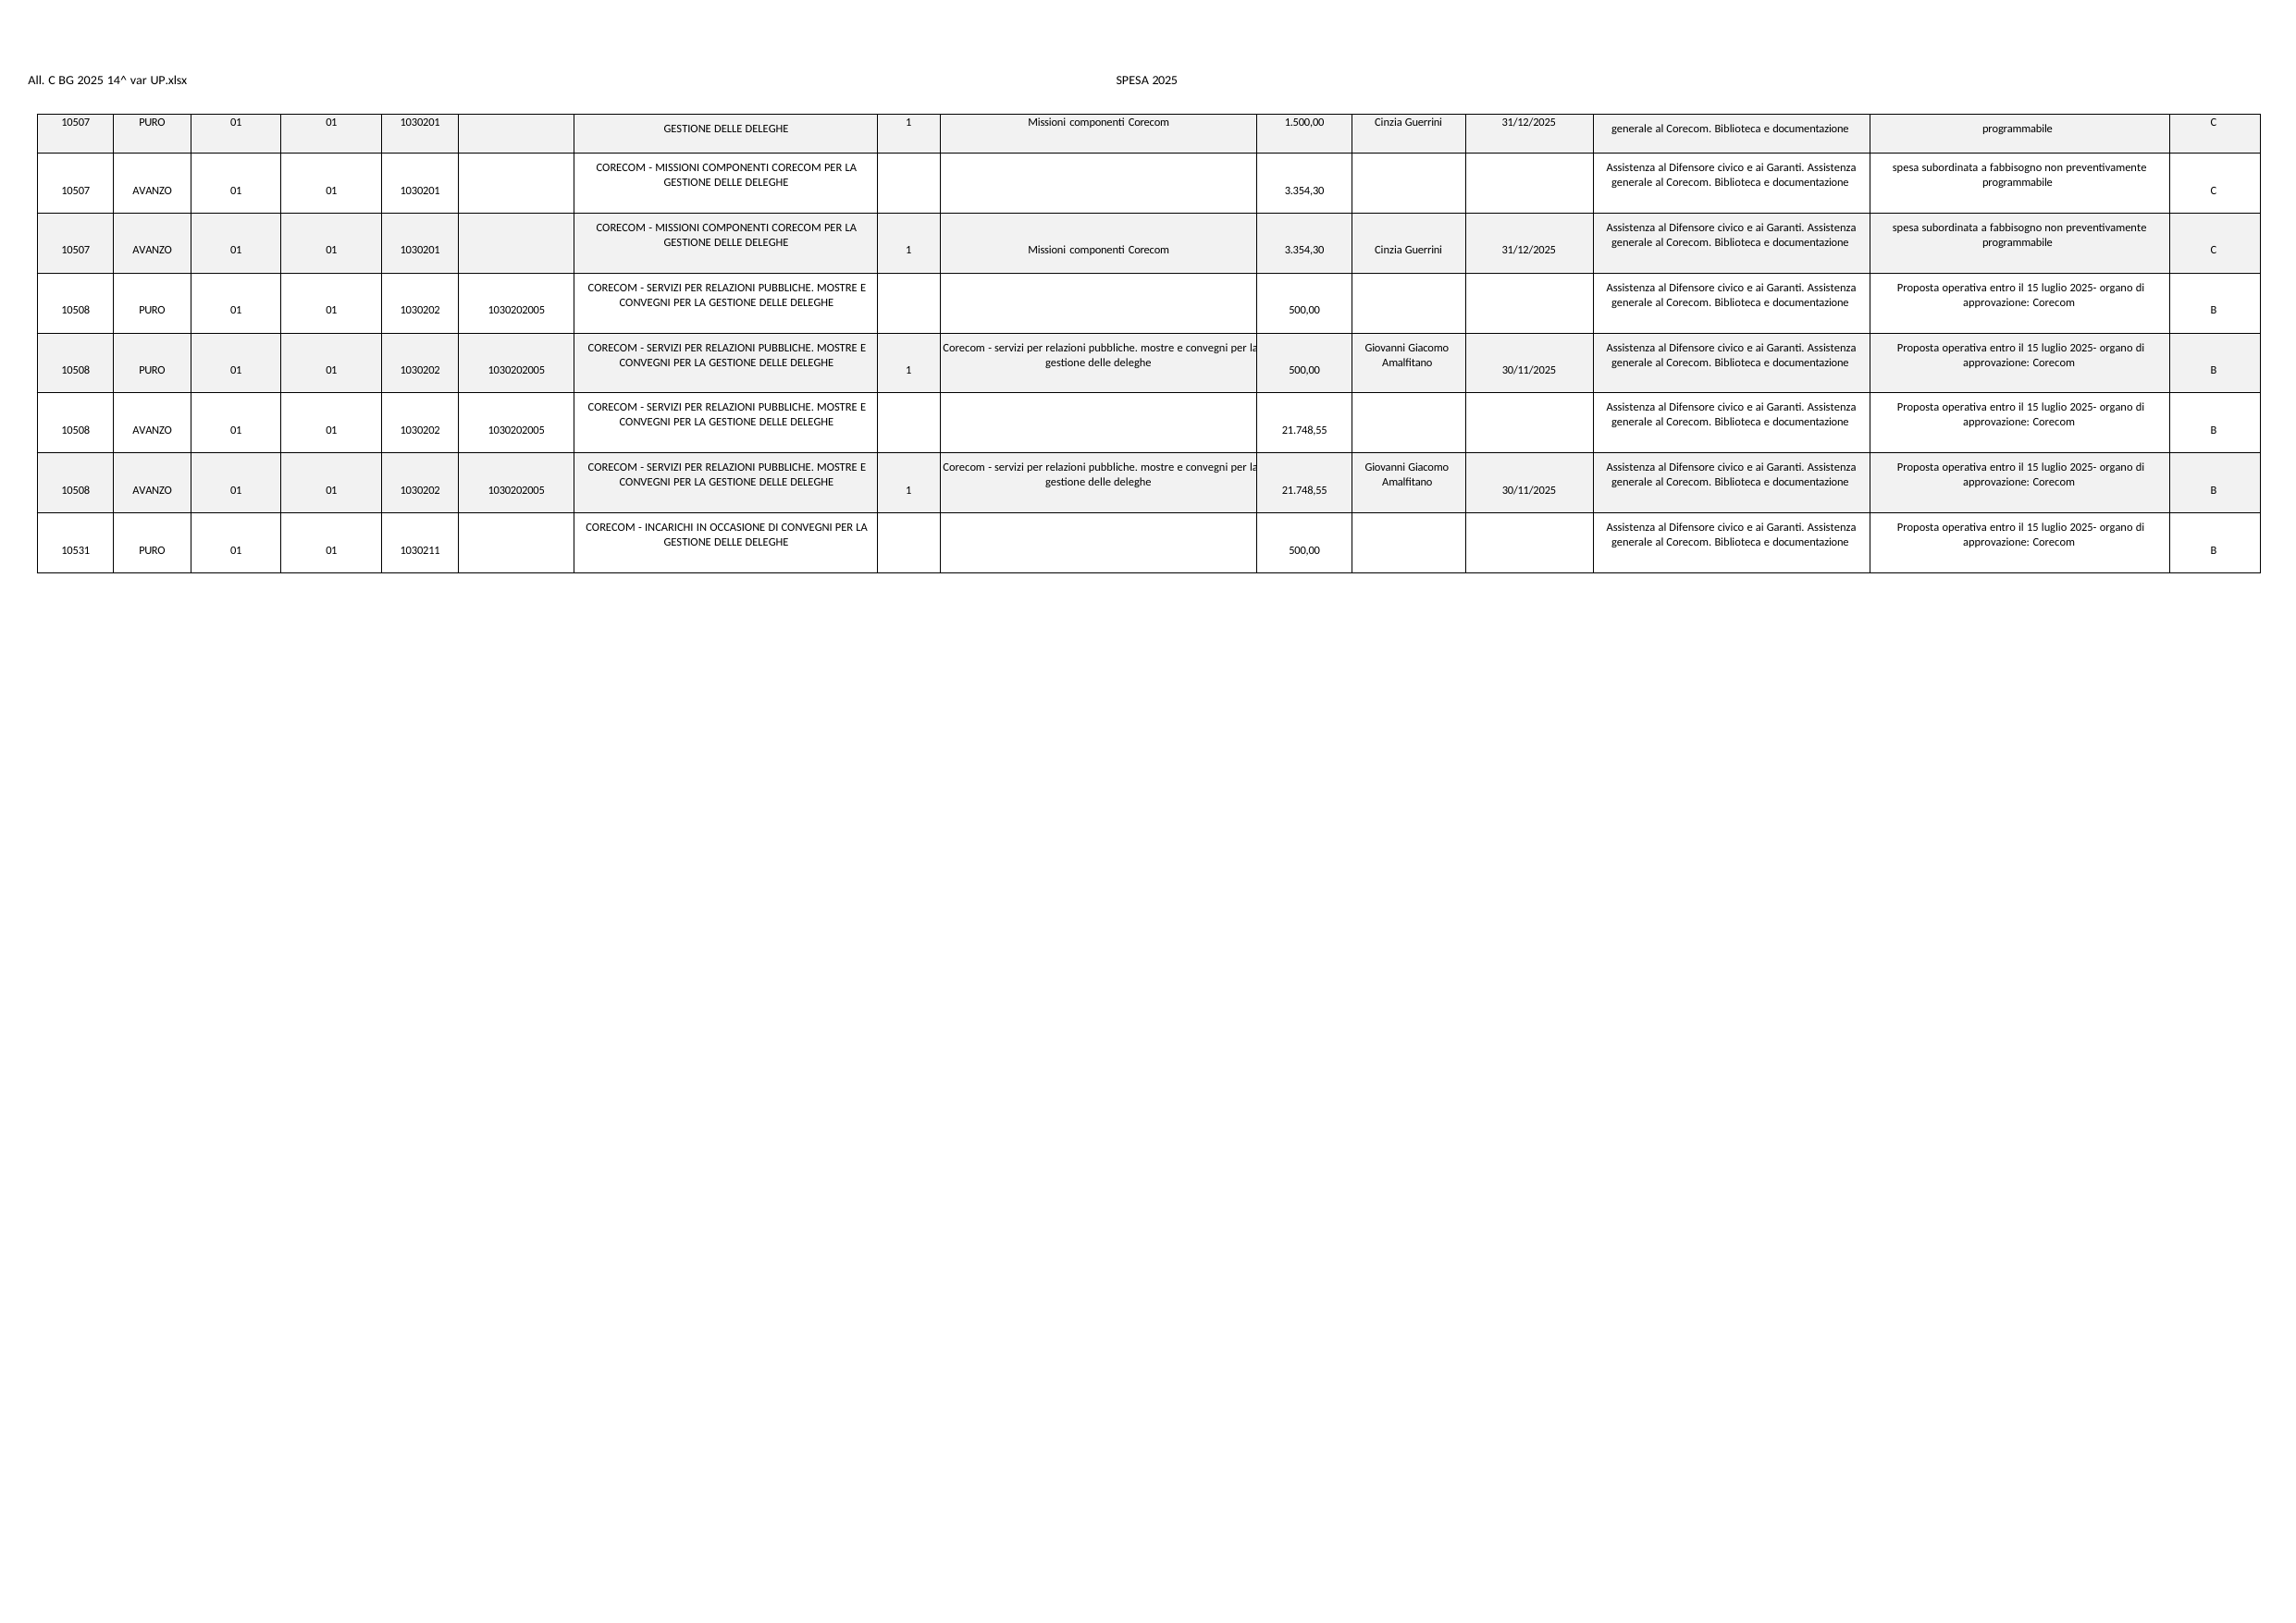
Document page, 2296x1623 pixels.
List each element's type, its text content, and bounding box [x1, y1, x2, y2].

table_cell 21.748,55 [1257, 453, 1352, 512]
table_cell 1030202005 [459, 334, 574, 392]
table_cell [878, 393, 940, 452]
table_cell C [2170, 214, 2260, 272]
table_cell 1 [878, 453, 940, 512]
table_cell Proposta operativa entro il 15 luglio 2025- organo di approvazione: Corecom [1870, 513, 2169, 572]
table_cell Cinzia Guerrini [1352, 214, 1465, 272]
table_cell 01 [191, 453, 280, 512]
table_cell 500,00 [1257, 334, 1352, 392]
table_cell PURO [114, 513, 191, 572]
table_cell 1030202 [382, 334, 458, 392]
table_cell 01 [191, 115, 280, 153]
table_cell [459, 513, 574, 572]
table_cell [941, 154, 1256, 213]
table_cell B [2170, 334, 2260, 392]
table_cell 10508 [38, 274, 113, 332]
table_cell B [2170, 393, 2260, 452]
table_cell CORECOM - SERVIZI PER RELAZIONI PUBBLICHE. MOSTRE E CONVEGNI PER LA GESTIONE DELLE DELEGHE [574, 274, 877, 332]
table_cell Proposta operativa entro il 15 luglio 2025- organo di approvazione: Corecom [1870, 453, 2169, 512]
table_cell AVANZO [114, 393, 191, 452]
table_cell [878, 513, 940, 572]
table_cell [941, 393, 1256, 452]
table_cell 1030202005 [459, 453, 574, 512]
table_cell 01 [281, 393, 381, 452]
table_cell 1030202 [382, 453, 458, 512]
table_cell 01 [281, 214, 381, 272]
table_cell B [2170, 513, 2260, 572]
table_cell 31/12/2025 [1466, 115, 1593, 153]
table_cell [1466, 513, 1593, 572]
table_cell 1030202 [382, 274, 458, 332]
table_cell 3.354,30 [1257, 214, 1352, 272]
table_cell Proposta operativa entro il 15 luglio 2025- organo di approvazione: Corecom [1870, 393, 2169, 452]
table_cell [1352, 393, 1465, 452]
table_cell PURO [114, 274, 191, 332]
table_cell 01 [281, 115, 381, 153]
table_cell CORECOM - MISSIONI COMPONENTI CORECOM PER LA GESTIONE DELLE DELEGHE [574, 214, 877, 272]
table_cell B [2170, 453, 2260, 512]
table_cell 01 [191, 334, 280, 392]
table_cell 30/11/2025 [1466, 334, 1593, 392]
table_cell 10508 [38, 393, 113, 452]
table_cell PURO [114, 334, 191, 392]
table_cell Assistenza al Difensore civico e ai Garanti. Assistenza generale al Corecom. Biblioteca e documentazione [1594, 214, 1870, 272]
table_cell [878, 154, 940, 213]
table_cell 10508 [38, 334, 113, 392]
table_cell 1030202005 [459, 274, 574, 332]
table_cell Missioni componenti Corecom [941, 214, 1256, 272]
table_cell Assistenza al Difensore civico e ai Garanti. Assistenza generale al Corecom. Biblioteca e documentazione [1594, 393, 1870, 452]
table_cell spesa subordinata a fabbisogno non preventivamente programmabile [1870, 214, 2169, 272]
table_cell 10507 [38, 115, 113, 153]
table_cell [941, 513, 1256, 572]
table_cell programmabile [1870, 115, 2169, 153]
table_cell 500,00 [1257, 513, 1352, 572]
table_cell [941, 274, 1256, 332]
table_cell 01 [191, 154, 280, 213]
table_cell CORECOM - SERVIZI PER RELAZIONI PUBBLICHE. MOSTRE E CONVEGNI PER LA GESTIONE DELLE DELEGHE [574, 453, 877, 512]
table_cell 1030201 [382, 115, 458, 153]
table_cell [1352, 274, 1465, 332]
table_cell 1030201 [382, 214, 458, 272]
table_cell 10507 [38, 154, 113, 213]
table_cell 01 [191, 214, 280, 272]
table_cell Assistenza al Difensore civico e ai Garanti. Assistenza generale al Corecom. Biblioteca e documentazione [1594, 513, 1870, 572]
table_cell Assistenza al Difensore civico e ai Garanti. Assistenza generale al Corecom. Biblioteca e documentazione [1594, 154, 1870, 213]
table_cell 01 [281, 154, 381, 213]
table_cell [1352, 154, 1465, 213]
table_cell 31/12/2025 [1466, 214, 1593, 272]
table_cell Assistenza al Difensore civico e ai Garanti. Assistenza generale al Corecom. Biblioteca e documentazione [1594, 274, 1870, 332]
table_cell CORECOM - MISSIONI COMPONENTI CORECOM PER LA GESTIONE DELLE DELEGHE [574, 154, 877, 213]
table_cell 01 [281, 334, 381, 392]
table_cell 01 [281, 513, 381, 572]
table_cell CORECOM - SERVIZI PER RELAZIONI PUBBLICHE. MOSTRE E CONVEGNI PER LA GESTIONE DELLE DELEGHE [574, 334, 877, 392]
table_cell spesa subordinata a fabbisogno non preventivamente programmabile [1870, 154, 2169, 213]
table_cell 1030211 [382, 513, 458, 572]
table_cell 21.748,55 [1257, 393, 1352, 452]
table_cell 1.500,00 [1257, 115, 1352, 153]
table_cell 10508 [38, 453, 113, 512]
table_cell 01 [191, 274, 280, 332]
table_cell Giovanni Giacomo Amalfitano [1352, 453, 1465, 512]
table_cell B [2170, 274, 2260, 332]
table_cell [1466, 274, 1593, 332]
table_cell [1466, 154, 1593, 213]
table_cell [1352, 513, 1465, 572]
table_cell CORECOM - INCARICHI IN OCCASIONE DI CONVEGNI PER LA GESTIONE DELLE DELEGHE [574, 513, 877, 572]
table_cell 1 [878, 115, 940, 153]
table_cell Assistenza al Difensore civico e ai Garanti. Assistenza generale al Corecom. Biblioteca e documentazione [1594, 334, 1870, 392]
table_cell Corecom - servizi per relazioni pubbliche. mostre e convegni per la gestione delle deleghe [941, 453, 1256, 512]
table_cell Missioni componenti Corecom [941, 115, 1256, 153]
table_cell 30/11/2025 [1466, 453, 1593, 512]
table_cell [1466, 393, 1593, 452]
table_cell Proposta operativa entro il 15 luglio 2025- organo di approvazione: Corecom [1870, 274, 2169, 332]
table_cell 01 [281, 274, 381, 332]
table_cell 3.354,30 [1257, 154, 1352, 213]
table_cell 1 [878, 334, 940, 392]
table_cell 10507 [38, 214, 113, 272]
table_cell C [2170, 154, 2260, 213]
table_cell 1030202005 [459, 393, 574, 452]
table_cell [878, 274, 940, 332]
table_cell 1 [878, 214, 940, 272]
table_cell 500,00 [1257, 274, 1352, 332]
table_cell AVANZO [114, 214, 191, 272]
table_cell AVANZO [114, 154, 191, 213]
table_cell 1030201 [382, 154, 458, 213]
table_cell C [2170, 115, 2260, 153]
table_cell 10531 [38, 513, 113, 572]
table_cell [459, 115, 574, 153]
table_cell Cinzia Guerrini [1352, 115, 1465, 153]
table_cell CORECOM - SERVIZI PER RELAZIONI PUBBLICHE. MOSTRE E CONVEGNI PER LA GESTIONE DELLE DELEGHE [574, 393, 877, 452]
table_cell generale al Corecom. Biblioteca e documentazione [1594, 115, 1870, 153]
table_cell Proposta operativa entro il 15 luglio 2025- organo di approvazione: Corecom [1870, 334, 2169, 392]
table_cell [459, 214, 574, 272]
table_cell 01 [281, 453, 381, 512]
table_cell 1030202 [382, 393, 458, 452]
table_cell Corecom - servizi per relazioni pubbliche. mostre e convegni per la gestione delle deleghe [941, 334, 1256, 392]
table_cell PURO [114, 115, 191, 153]
table_cell AVANZO [114, 453, 191, 512]
table_cell GESTIONE DELLE DELEGHE [574, 115, 877, 153]
table_cell 01 [191, 393, 280, 452]
table_cell Assistenza al Difensore civico e ai Garanti. Assistenza generale al Corecom. Biblioteca e documentazione [1594, 453, 1870, 512]
table_cell 01 [191, 513, 280, 572]
table_cell [459, 154, 574, 213]
table_cell Giovanni Giacomo Amalfitano [1352, 334, 1465, 392]
